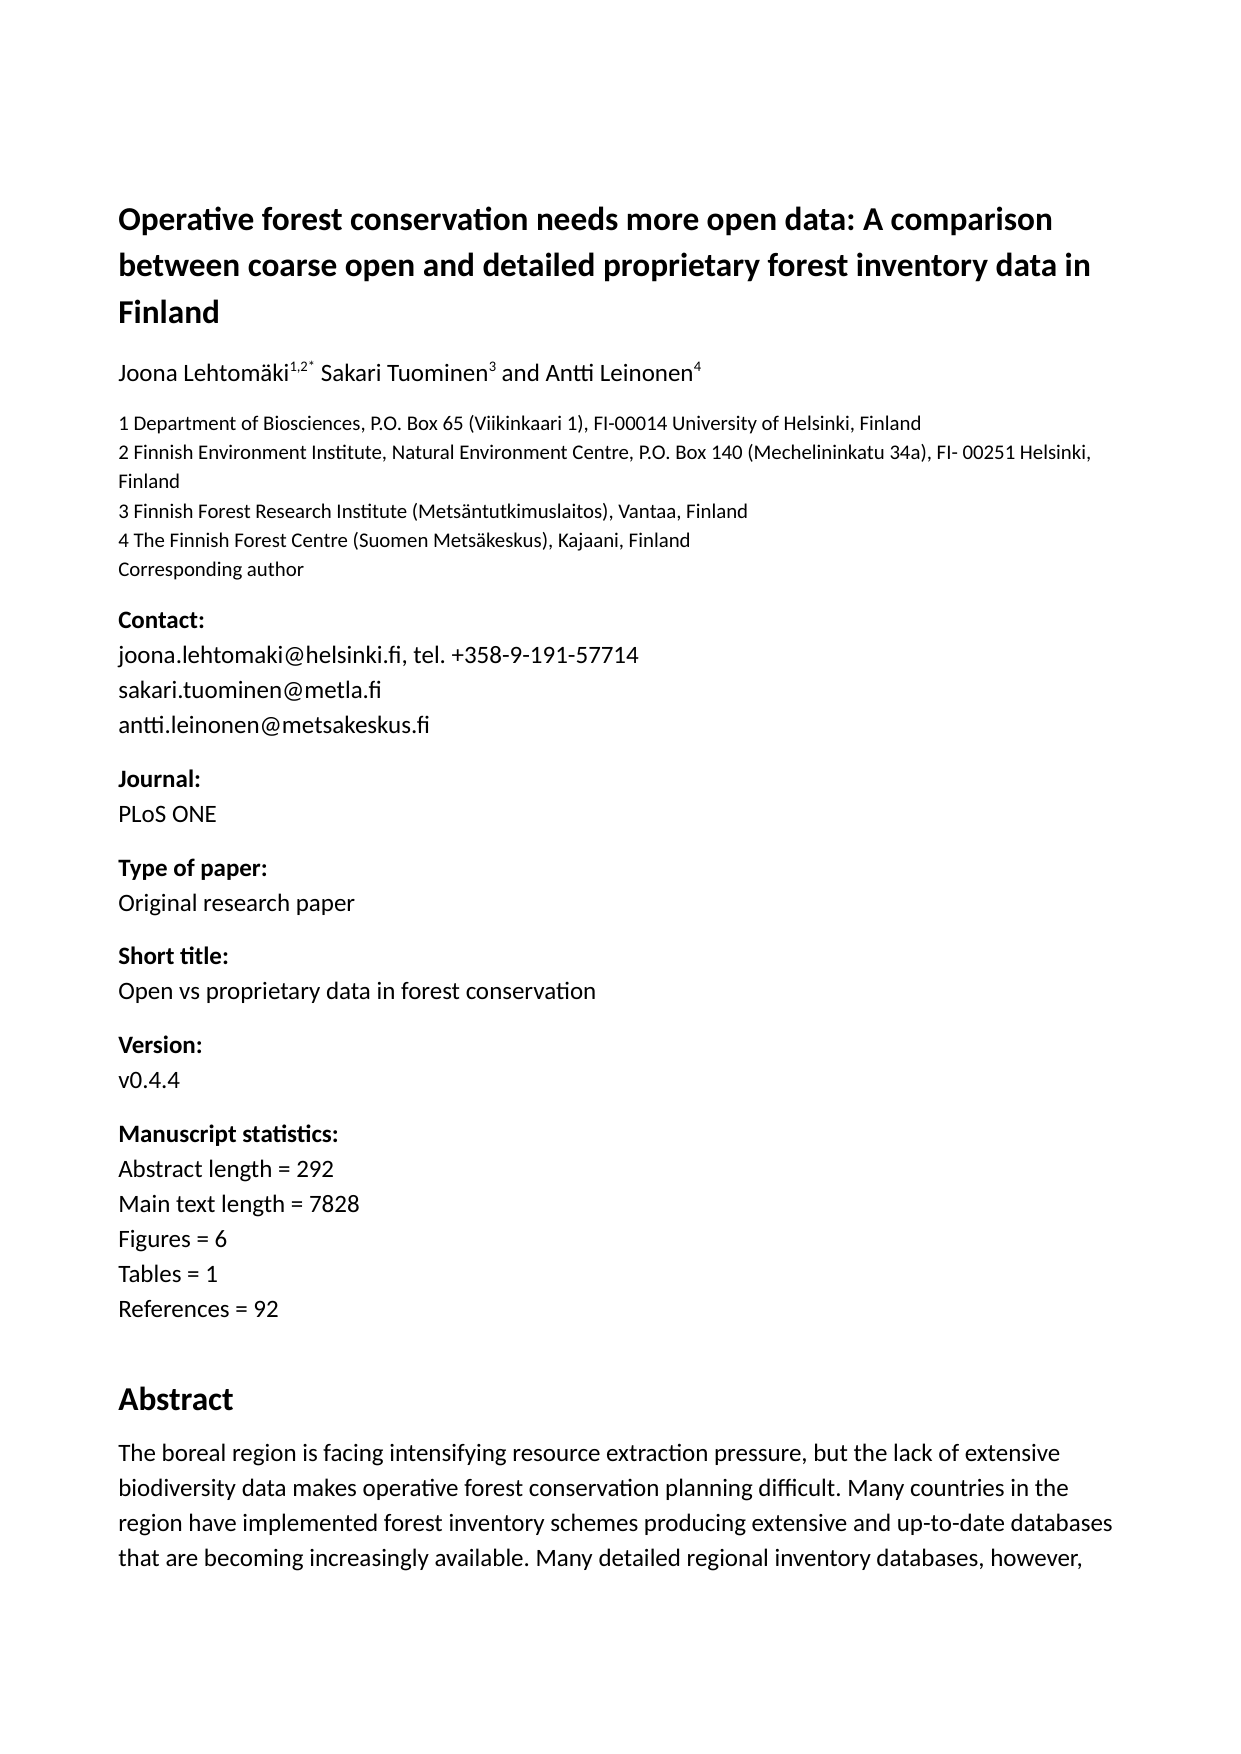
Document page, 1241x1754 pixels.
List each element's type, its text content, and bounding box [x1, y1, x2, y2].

text Journal: PLoS ONE [118, 763, 1122, 828]
text Short title: Open vs proprietary data in forest conservation [118, 940, 1122, 1006]
text Manuscript statistics: Abstract length = 292 Main text length = 7828 Figures = 6 Tables = 1 References = 92 [118, 1118, 1122, 1323]
text 1 Department of Biosciences, P.O. Box 65 (Viikinkaari 1), FI-00014 University of Helsinki, Finland 2 Finnish Environment Institute, Natural Environment Centre, P.O. Box 140 (Mechelininkatu 34a), FI- 00251 Helsinki, Finland 3 Finnish Forest Research Institute (Metsäntutkimuslaitos), Vantaa, Finland 4 The Finnish Forest Centre (Suomen Metsäkeskus), Kajaani, Finland Corresponding author [118, 410, 1122, 582]
text Joona Lehtomäki1,2* Sakari Tuominen3 and Antti Leinonen4 [118, 357, 1122, 387]
subtitle Abstract [118, 1378, 1122, 1419]
text The boreal region is facing intensifying resource extraction pressure, but the lack of extensive biodiversity data makes operative forest conservation planning difficult. Many countries in the region have implemented forest inventory schemes producing extensive and up-to-date databases that are becoming increasingly available. Many detailed regional inventory databases, however, [118, 1437, 1122, 1573]
text Version: v0.4.4 [118, 1029, 1122, 1095]
subtitle Operative forest conservation needs more open data: A comparison between coarse open and detailed proprietary forest inventory data in Finland [118, 198, 1122, 332]
text Type of paper: Original research paper [118, 852, 1122, 917]
text Contact: joona.lehtomaki@helsinki.fi, tel. +358-9-191-57714 sakari.tuominen@metla.fi antti.leinonen@metsakeskus.fi [118, 604, 1122, 740]
